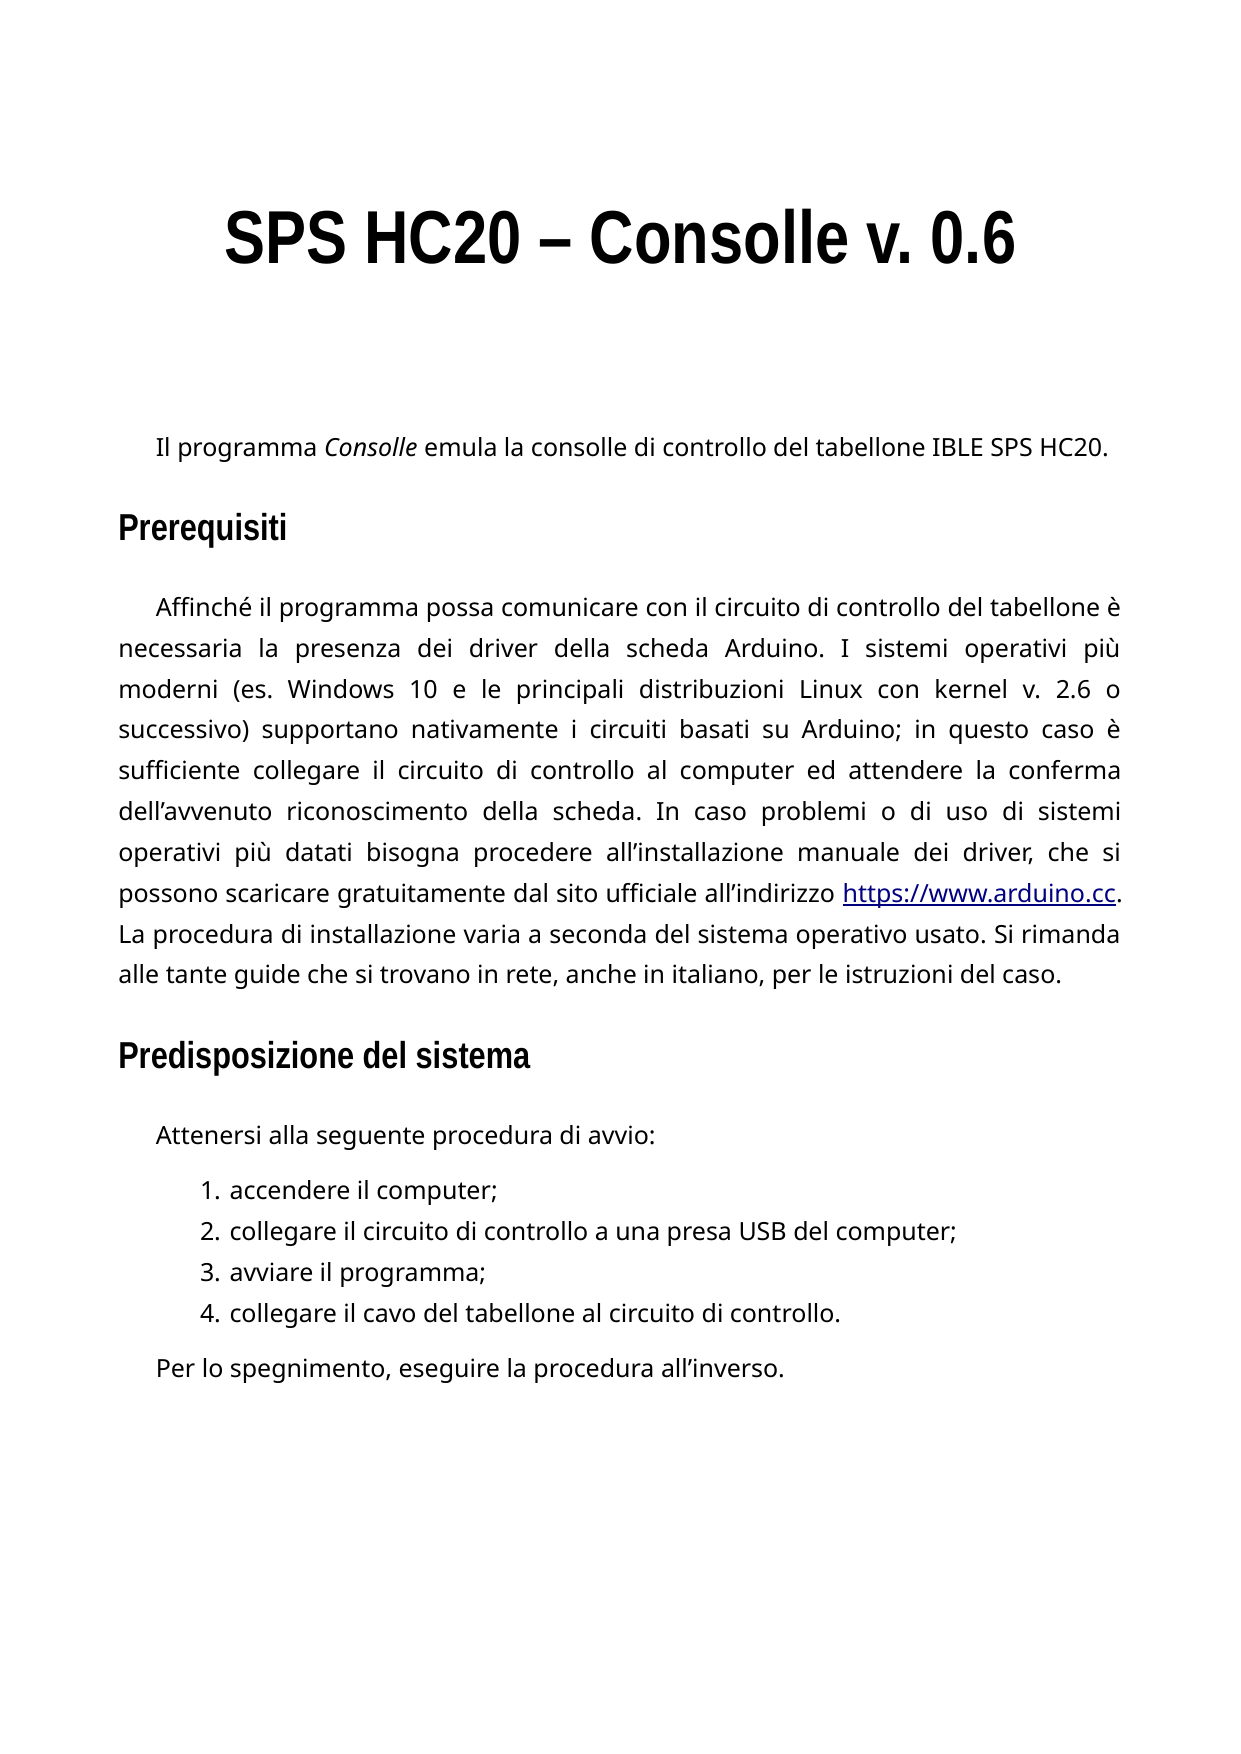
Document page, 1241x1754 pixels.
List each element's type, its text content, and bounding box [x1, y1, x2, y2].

list collegare il circuito di controllo a una presa USB del computer; [162, 1214, 1122, 1248]
text Affinché il programma possa comunicare con il circuito di controllo del tabellone è necessaria la presenza dei driver della scheda Arduino. I sistemi operativi più moderni (es. Windows 10 e le principali distribuzioni Linux con kernel v. 2.6 o successivo) supportano nativamente i circuiti basati su Arduino; in questo caso è sufficiente collegare il circuito di controllo al computer ed attendere la conferma dell’avvenuto riconoscimento della scheda. In caso problemi o di uso di sistemi operativi più datati bisogna procedere all’installazione manuale dei driver, che si possono scaricare gratuitamente dal sito ufficiale all’indirizzo https://www.arduino.cc. La procedura di installazione varia a seconda del sistema operativo usato. Si rimanda alle tante guide che si trovano in rete, anche in italiano, per le istruzioni del caso. [118, 589, 1122, 991]
list collegare il cavo del tabellone al circuito di controllo. [162, 1295, 1122, 1329]
text Attenersi alla seguente procedura di avvio: [118, 1117, 1122, 1152]
list avviare il programma; [162, 1254, 1122, 1289]
text Il programma Consolle emula la consolle di controllo del tabellone IBLE SPS HC20. [118, 429, 1122, 463]
subtitle Prerequisiti [118, 505, 1122, 548]
subtitle Predisposizione del sistema [118, 1033, 1122, 1076]
text Per lo spegnimento, eseguire la procedura all’inverso. [118, 1351, 1122, 1385]
list accendere il computer; [162, 1173, 1122, 1207]
subtitle SPS HC20 – Consolle v. 0.6 [118, 193, 1122, 279]
